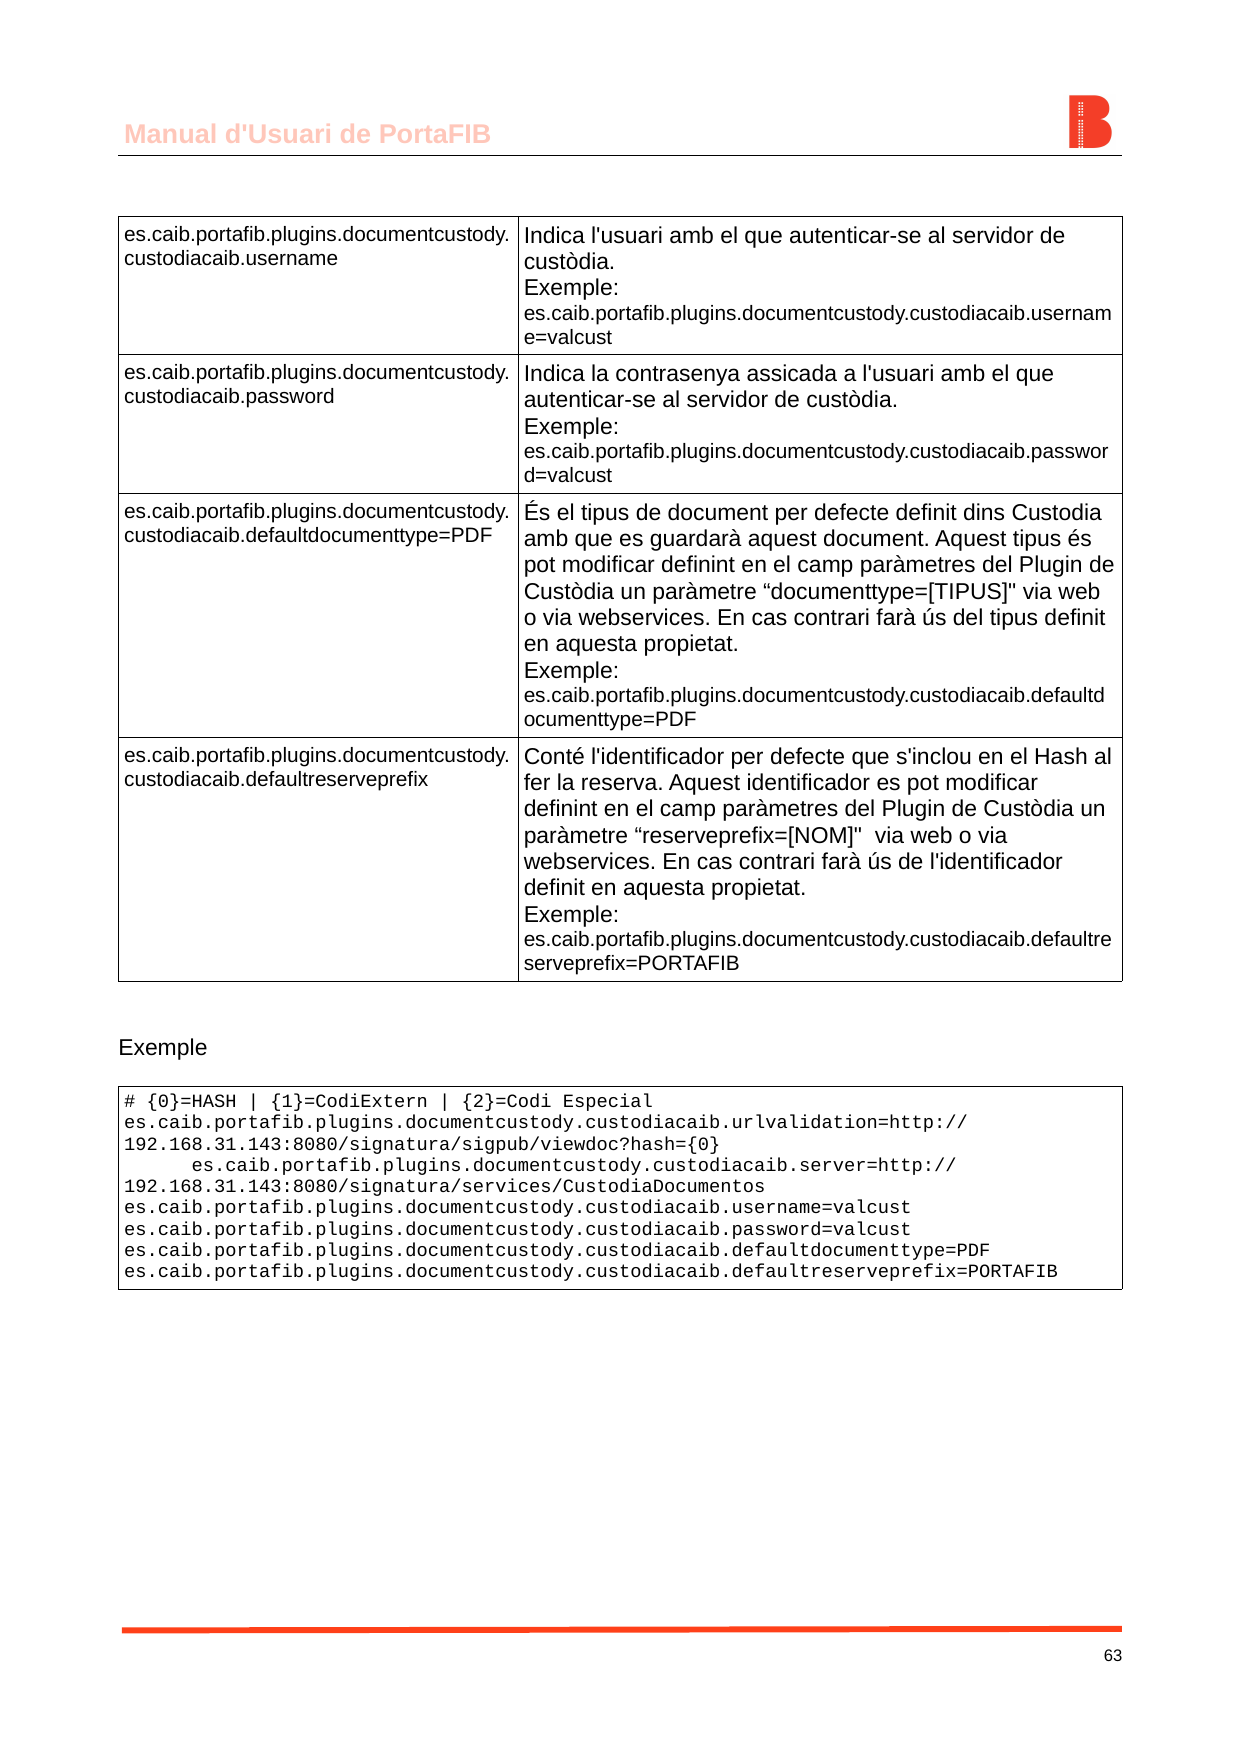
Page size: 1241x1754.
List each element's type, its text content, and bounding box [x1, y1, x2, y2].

table_cell Indica l'usuari amb el que autenticar-se al servidor de custòdia. Exemple: es.caib.portafib.plugins.documentcustody.custodiacaib.username=valcust [519, 217, 1122, 354]
text Exemple [118, 1033, 1122, 1060]
table_cell Indica la contrasenya assicada a l'usuari amb el que autenticar-se al servidor de custòdia. Exemple: es.caib.portafib.plugins.documentcustody.custodiacaib.password=valcust [519, 355, 1122, 493]
table_cell es.caib.portafib.plugins.documentcustody.custodiacaib.password [119, 355, 518, 493]
table_cell Conté l'identificador per defecte que s'inclou en el Hash al fer la reserva. Aquest identificador es pot modificar definint en el camp paràmetres del Plugin de Custòdia un paràmetre “reserveprefix=[NOM]" via web o via webservices. En cas contrari farà ús de l'identificador definit en aquesta propietat. Exemple: es.caib.portafib.plugins.documentcustody.custodiacaib.defaultreserveprefix=PORTAFIB [519, 738, 1122, 981]
table_cell es.caib.portafib.plugins.documentcustody.custodiacaib.defaultdocumenttype=PDF [119, 494, 518, 737]
table_header # {0}=HASH | {1}=CodiExtern | {2}=Codi Especial es.caib.portafib.plugins.documentcustody.custodiacaib.urlvalidation=http://192.168.31.143:8080/signatura/sigpub/viewdoc?hash={0} es.caib.portafib.plugins.documentcustody.custodiacaib.server=http://192.168.31.143:8080/signatura/services/CustodiaDocumentos es.caib.portafib.plugins.documentcustody.custodiacaib.username=valcust es.caib.portafib.plugins.documentcustody.custodiacaib.password=valcust es.caib.portafib.plugins.documentcustody.custodiacaib.defaultdocumenttype=PDF es.caib.portafib.plugins.documentcustody.custodiacaib.defaultreserveprefix=PORTAFIB [119, 1087, 1122, 1289]
table_cell es.caib.portafib.plugins.documentcustody.custodiacaib.username [119, 217, 518, 354]
table_cell es.caib.portafib.plugins.documentcustody.custodiacaib.defaultreserveprefix [119, 738, 518, 981]
picture [1063, 94, 1117, 150]
table_cell És el tipus de document per defecte definit dins Custodia amb que es guardarà aquest document. Aquest tipus és pot modificar definint en el camp paràmetres del Plugin de Custòdia un paràmetre “documenttype=[TIPUS]" via web o via webservices. En cas contrari farà ús del tipus definit en aquesta propietat. Exemple: es.caib.portafib.plugins.documentcustody.custodiacaib.defaultdocumenttype=PDF [519, 494, 1122, 737]
